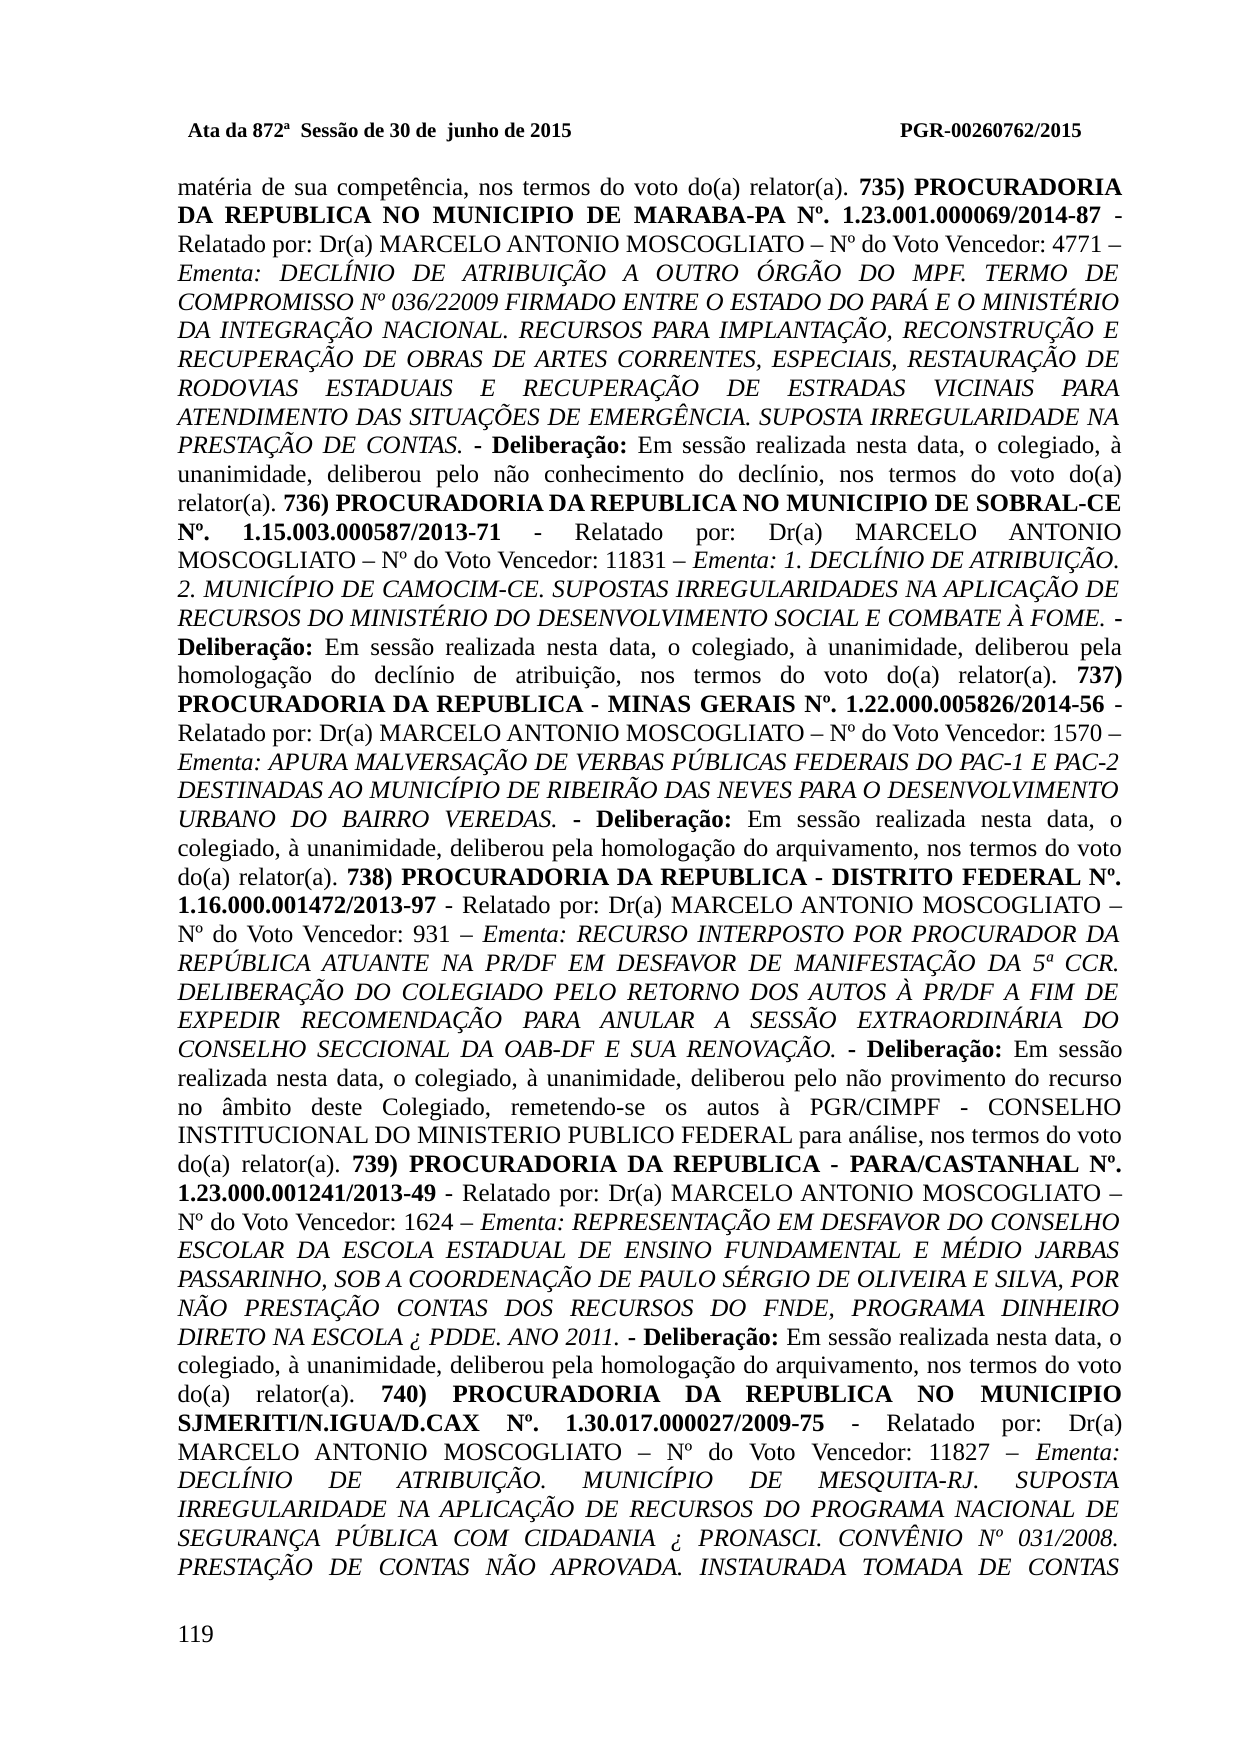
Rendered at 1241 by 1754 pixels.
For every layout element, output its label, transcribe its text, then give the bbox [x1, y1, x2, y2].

text matéria de sua competência, nos termos do voto do(a) relator(a). 735) PROCURADORIA DA REPUBLICA NO MUNICIPIO DE MARABA-PA Nº. 1.23.001.000069/2014-87 - Relatado por: Dr(a) MARCELO ANTONIO MOSCOGLIATO – Nº do Voto Vencedor: 4771 – Ementa: DECLÍNIO DE ATRIBUIÇÃO A OUTRO ÓRGÃO DO MPF. TERMO DE COMPROMISSO Nº 036/22009 FIRMADO ENTRE O ESTADO DO PARÁ E O MINISTÉRIO DA INTEGRAÇÃO NACIONAL. RECURSOS PARA IMPLANTAÇÃO, RECONSTRUÇÃO E RECUPERAÇÃO DE OBRAS DE ARTES CORRENTES, ESPECIAIS, RESTAURAÇÃO DE RODOVIAS ESTADUAIS E RECUPERAÇÃO DE ESTRADAS VICINAIS PARA ATENDIMENTO DAS SITUAÇÕES DE EMERGÊNCIA. SUPOSTA IRREGULARIDADE NA PRESTAÇÃO DE CONTAS. - Deliberação: Em sessão realizada nesta data, o colegiado, à unanimidade, deliberou pelo não conhecimento do declínio, nos termos do voto do(a) relator(a). 736) PROCURADORIA DA REPUBLICA NO MUNICIPIO DE SOBRAL-CE Nº. 1.15.003.000587/2013-71 - Relatado por: Dr(a) MARCELO ANTONIO MOSCOGLIATO – Nº do Voto Vencedor: 11831 – Ementa: 1. DECLÍNIO DE ATRIBUIÇÃO. 2. MUNICÍPIO DE CAMOCIM-CE. SUPOSTAS IRREGULARIDADES NA APLICAÇÃO DE RECURSOS DO MINISTÉRIO DO DESENVOLVIMENTO SOCIAL E COMBATE À FOME. - Deliberação: Em sessão realizada nesta data, o colegiado, à unanimidade, deliberou pela homologação do declínio de atribuição, nos termos do voto do(a) relator(a). 737) PROCURADORIA DA REPUBLICA - MINAS GERAIS Nº. 1.22.000.005826/2014-56 - Relatado por: Dr(a) MARCELO ANTONIO MOSCOGLIATO – Nº do Voto Vencedor: 1570 – Ementa: APURA MALVERSAÇÃO DE VERBAS PÚBLICAS FEDERAIS DO PAC-1 E PAC-2 DESTINADAS AO MUNICÍPIO DE RIBEIRÃO DAS NEVES PARA O DESENVOLVIMENTO URBANO DO BAIRRO VEREDAS. - Deliberação: Em sessão realizada nesta data, o colegiado, à unanimidade, deliberou pela homologação do arquivamento, nos termos do voto do(a) relator(a). 738) PROCURADORIA DA REPUBLICA - DISTRITO FEDERAL Nº. 1.16.000.001472/2013-97 - Relatado por: Dr(a) MARCELO ANTONIO MOSCOGLIATO – Nº do Voto Vencedor: 931 – Ementa: RECURSO INTERPOSTO POR PROCURADOR DA REPÚBLICA ATUANTE NA PR/DF EM DESFAVOR DE MANIFESTAÇÃO DA 5ª CCR. DELIBERAÇÃO DO COLEGIADO PELO RETORNO DOS AUTOS À PR/DF A FIM DE EXPEDIR RECOMENDAÇÃO PARA ANULAR A SESSÃO EXTRAORDINÁRIA DO CONSELHO SECCIONAL DA OAB-DF E SUA RENOVAÇÃO. - Deliberação: Em sessão realizada nesta data, o colegiado, à unanimidade, deliberou pelo não provimento do recurso no âmbito deste Colegiado, remetendo-se os autos à PGR/CIMPF - CONSELHO INSTITUCIONAL DO MINISTERIO PUBLICO FEDERAL para análise, nos termos do voto do(a) relator(a). 739) PROCURADORIA DA REPUBLICA - PARA/CASTANHAL Nº. 1.23.000.001241/2013-49 - Relatado por: Dr(a) MARCELO ANTONIO MOSCOGLIATO – Nº do Voto Vencedor: 1624 – Ementa: REPRESENTAÇÃO EM DESFAVOR DO CONSELHO ESCOLAR DA ESCOLA ESTADUAL DE ENSINO FUNDAMENTAL E MÉDIO JARBAS PASSARINHO, SOB A COORDENAÇÃO DE PAULO SÉRGIO DE OLIVEIRA E SILVA, POR NÃO PRESTAÇÃO CONTAS DOS RECURSOS DO FNDE, PROGRAMA DINHEIRO DIRETO NA ESCOLA ¿ PDDE. ANO 2011. - Deliberação: Em sessão realizada nesta data, o colegiado, à unanimidade, deliberou pela homologação do arquivamento, nos termos do voto do(a) relator(a). 740) PROCURADORIA DA REPUBLICA NO MUNICIPIO SJMERITI/N.IGUA/D.CAX Nº. 1.30.017.000027/2009-75 - Relatado por: Dr(a) MARCELO ANTONIO MOSCOGLIATO – Nº do Voto Vencedor: 11827 – Ementa: DECLÍNIO DE ATRIBUIÇÃO. MUNICÍPIO DE MESQUITA-RJ. SUPOSTA IRREGULARIDADE NA APLICAÇÃO DE RECURSOS DO PROGRAMA NACIONAL DE SEGURANÇA PÚBLICA COM CIDADANIA ¿ PRONASCI. CONVÊNIO Nº 031/2008. PRESTAÇÃO DE CONTAS NÃO APROVADA. INSTAURADA TOMADA DE CONTAS [177, 172, 1122, 1580]
